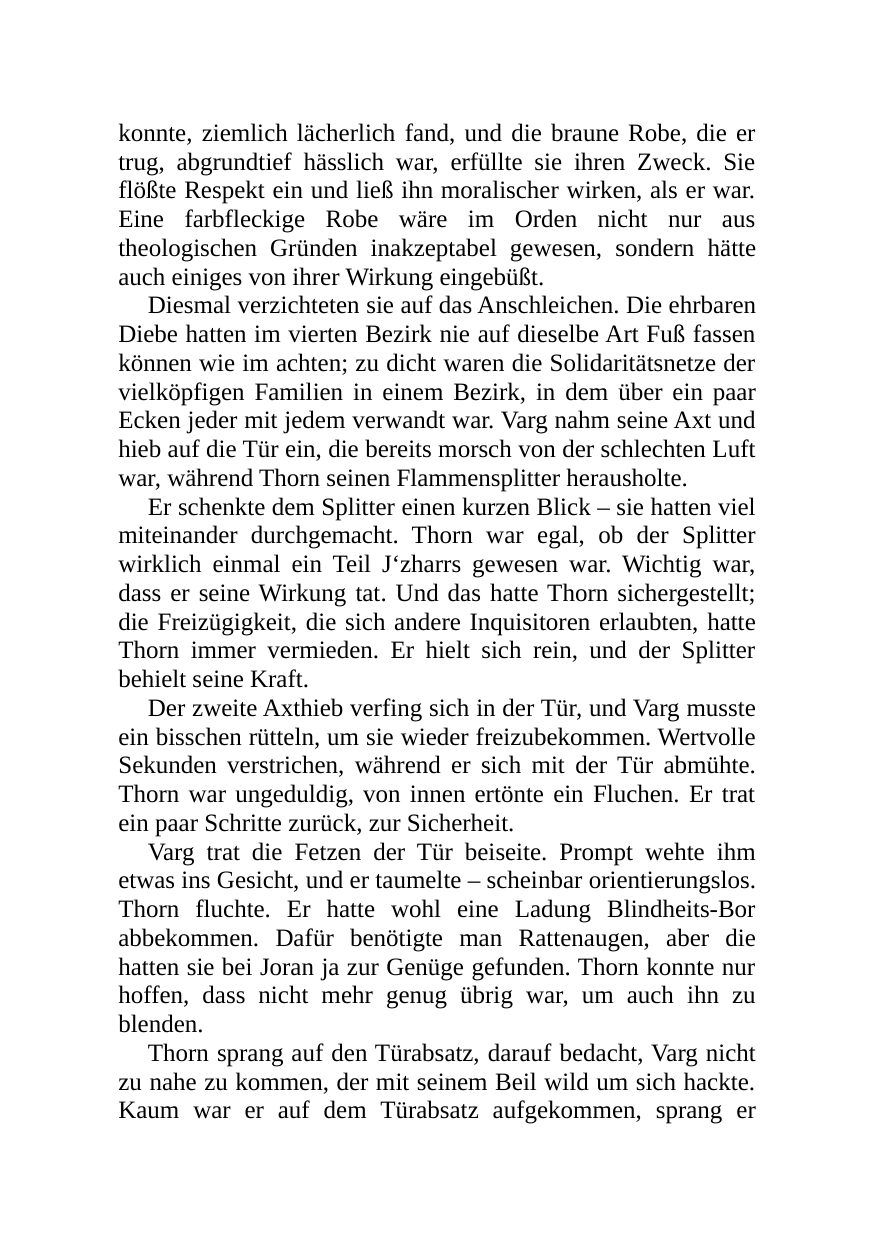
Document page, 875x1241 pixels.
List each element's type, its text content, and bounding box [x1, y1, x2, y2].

text Er schenkte dem Splitter einen kurzen Blick – sie hatten viel miteinander durchgemacht. Thorn war egal, ob der Splitter wirklich einmal ein Teil J‘zharrs gewesen war. Wichtig war, dass er seine Wirkung tat. Und das hatte Thorn sichergestellt; die Freizügigkeit, die sich andere Inquisitoren erlaubten, hatte Thorn immer vermieden. Er hielt sich rein, und der Splitter behielt seine Kraft. [118, 492, 756, 693]
text Der zweite Axthieb verfing sich in der Tür, und Varg musste ein bisschen rütteln, um sie wieder freizubekommen. Wertvolle Sekunden verstrichen, während er sich mit der Tür abmühte. Thorn war ungeduldig, von innen ertönte ein Fluchen. Er trat ein paar Schritte zurück, zur Sicherheit. [118, 693, 756, 837]
text Varg trat die Fetzen der Tür beiseite. Prompt wehte ihm etwas ins Gesicht, und er taumelte – scheinbar orientierungslos. Thorn fluchte. Er hatte wohl eine Ladung Blindheits-Bor abbekommen. Dafür benötigte man Rattenaugen, aber die hatten sie bei Joran ja zur Genüge gefunden. Thorn konnte nur hoffen, dass nicht mehr genug übrig war, um auch ihn zu blenden. [118, 837, 756, 1038]
text konnte, ziemlich lächerlich fand, und die braune Robe, die er trug, abgrundtief hässlich war, erfüllte sie ihren Zweck. Sie flößte Respekt ein und ließ ihn moralischer wirken, als er war. Eine farbfleckige Robe wäre im Orden nicht nur aus theologischen Gründen inakzeptabel gewesen, sondern hätte auch einiges von ihrer Wirkung eingebüßt. [118, 118, 756, 291]
text Thorn sprang auf den Türabsatz, darauf bedacht, Varg nicht zu nahe zu kommen, der mit seinem Beil wild um sich hackte. Kaum war er auf dem Türabsatz aufgekommen, sprang er [118, 1038, 756, 1124]
text Diesmal verzichteten sie auf das Anschleichen. Die ehrbaren Diebe hatten im vierten Bezirk nie auf dieselbe Art Fuß fassen können wie im achten; zu dicht waren die Solidaritätsnetze der vielköpfigen Familien in einem Bezirk, in dem über ein paar Ecken jeder mit jedem verwandt war. Varg nahm seine Axt und hieb auf die Tür ein, die bereits morsch von der schlechten Luft war, während Thorn seinen Flammensplitter herausholte. [118, 291, 756, 492]
